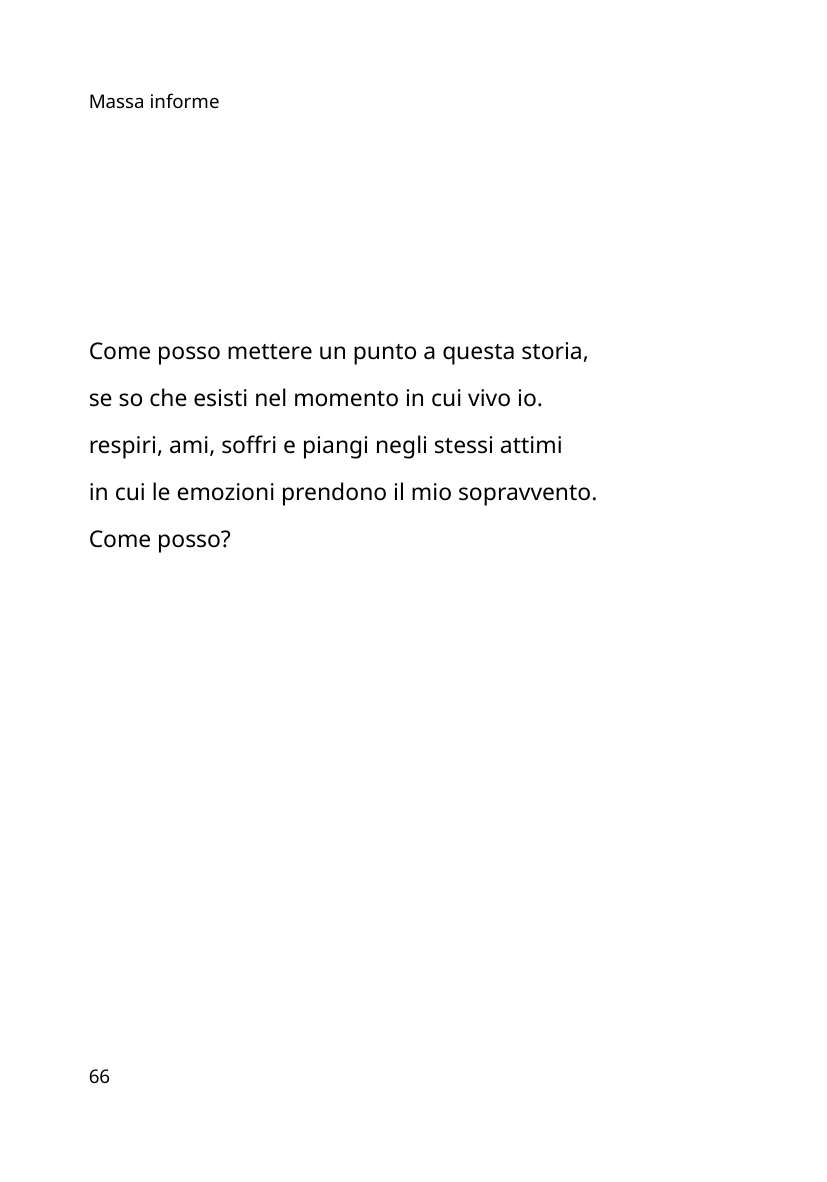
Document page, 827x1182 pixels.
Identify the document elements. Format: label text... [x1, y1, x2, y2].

text in cui le emozioni prendono il mio sopravvento. [88, 476, 738, 507]
text respiri, ami, soffri e piangi negli stessi attimi [88, 429, 738, 460]
text Come posso mettere un punto a questa storia, [88, 335, 738, 366]
text Come posso? [88, 522, 738, 554]
text se so che esisti nel momento in cui vivo io. [88, 382, 738, 413]
